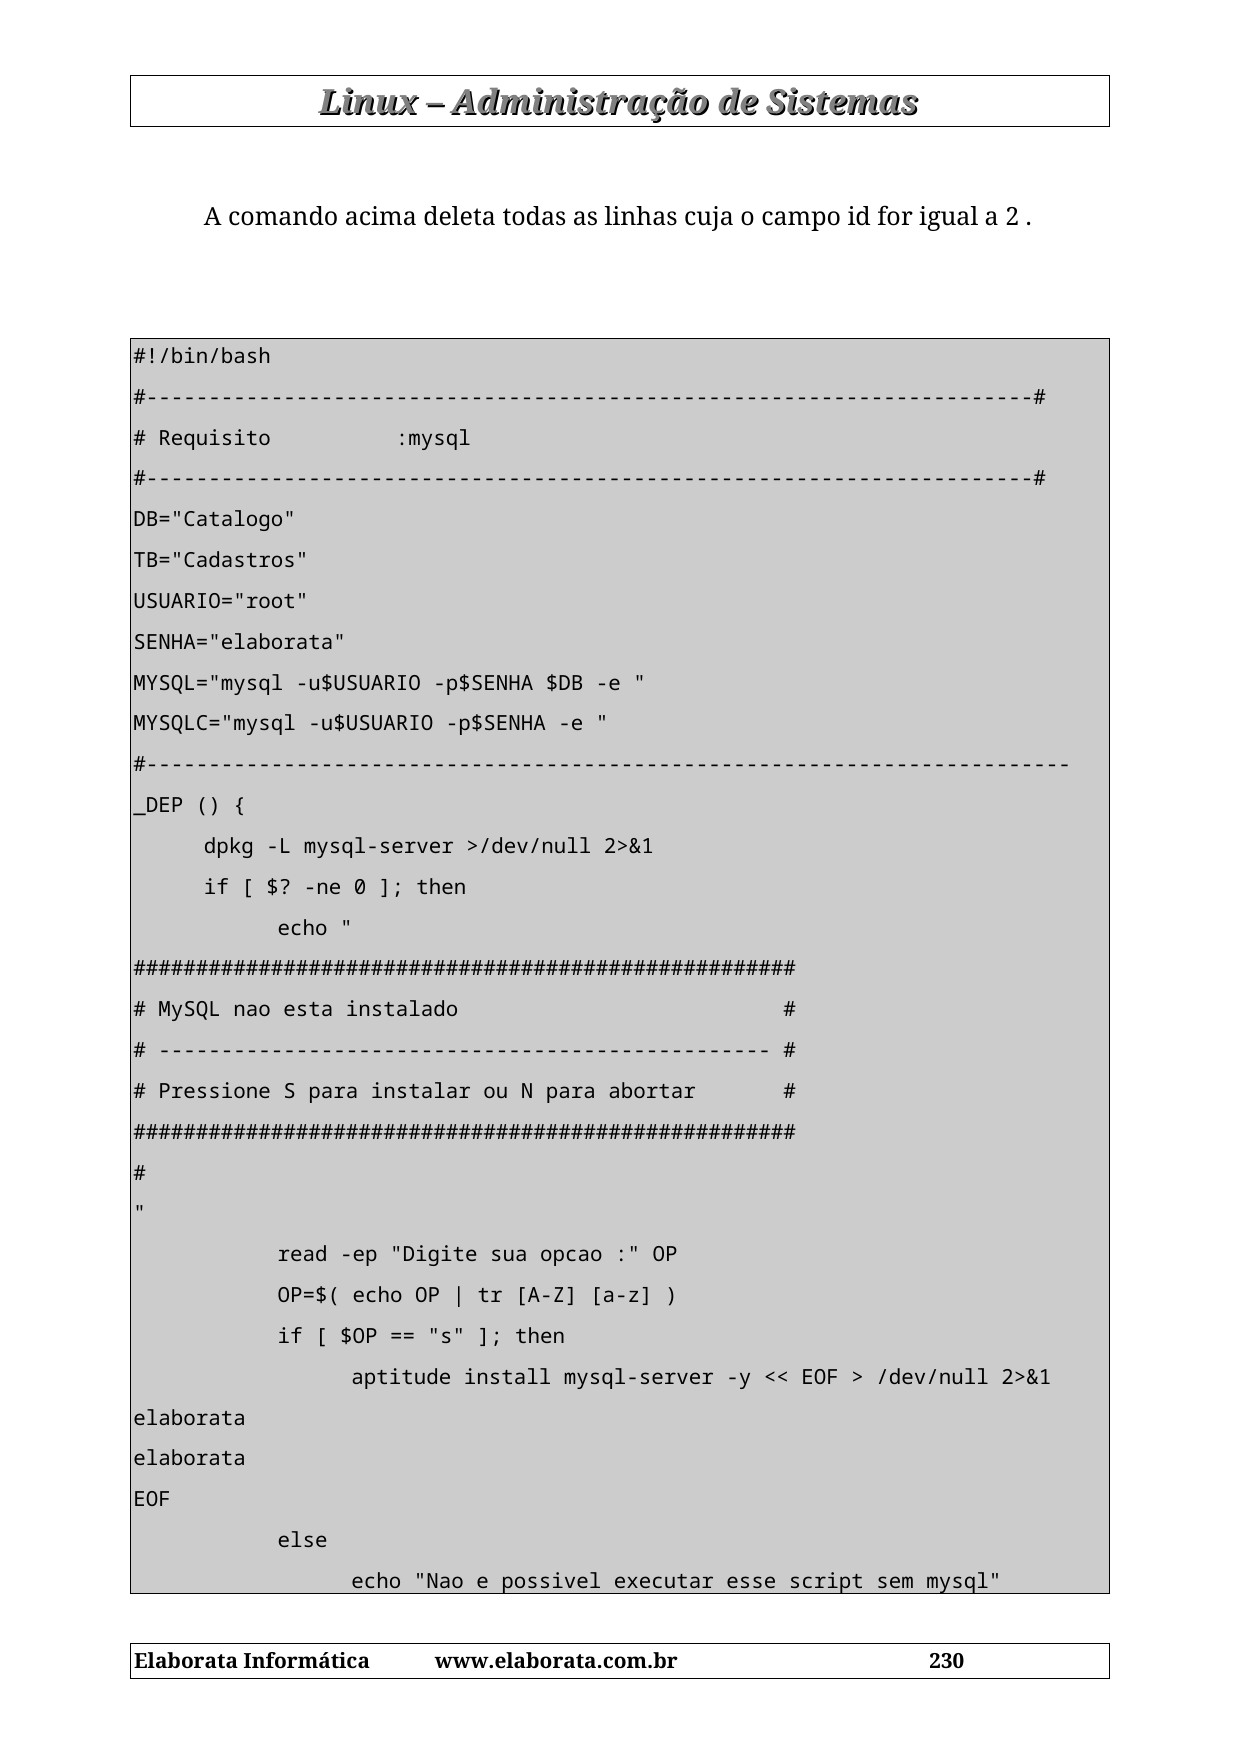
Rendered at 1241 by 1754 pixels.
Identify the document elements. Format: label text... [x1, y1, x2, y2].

text _DEP () { [131, 787, 1109, 819]
text EOF [131, 1481, 1109, 1513]
text # ------------------------------------------------- # [131, 1032, 1109, 1064]
text " [131, 1195, 1109, 1227]
text USUARIO="root" [131, 583, 1109, 614]
text read -ep "Digite sua opcao :" OP [131, 1236, 1109, 1268]
text dpkg -L mysql-server >/dev/null 2>&1 [131, 828, 1109, 859]
text # Pressione S para instalar ou N para abortar # [131, 1073, 1109, 1104]
text else [131, 1522, 1109, 1554]
text #-----------------------------------------------------------------------# [131, 379, 1109, 410]
text elaborata [131, 1399, 1109, 1431]
text TB="Cadastros" [131, 542, 1109, 574]
text elaborata [131, 1440, 1109, 1472]
text ##################################################### [131, 950, 1109, 982]
text SENHA="elaborata" [131, 624, 1109, 655]
text ##################################################### [131, 1114, 1109, 1145]
text OP=$( echo OP | tr [A-Z] [a-z] ) [131, 1277, 1109, 1309]
text # MySQL nao esta instalado # [131, 991, 1109, 1023]
text MYSQLC="mysql -u$USUARIO -p$SENHA -e " [131, 705, 1109, 737]
text DB="Catalogo" [131, 501, 1109, 533]
text A comando acima deleta todas as linhas cuja o campo id for igual a 2 . [130, 198, 1110, 233]
text #-------------------------------------------------------------------------- [131, 746, 1109, 778]
text echo "Nao e possivel executar esse script sem mysql" [131, 1563, 1109, 1593]
text if [ $? -ne 0 ]; then [131, 869, 1109, 900]
text aptitude install mysql-server -y << EOF > /dev/null 2>&1 [131, 1359, 1109, 1390]
text #-----------------------------------------------------------------------# [131, 460, 1109, 492]
text # [131, 1154, 1109, 1186]
text #!/bin/bash [131, 339, 1109, 369]
text # Requisito :mysql [131, 419, 1109, 451]
text echo " [131, 909, 1109, 941]
text MYSQL="mysql -u$USUARIO -p$SENHA $DB -e " [131, 664, 1109, 696]
text if [ $OP == "s" ]; then [131, 1318, 1109, 1349]
